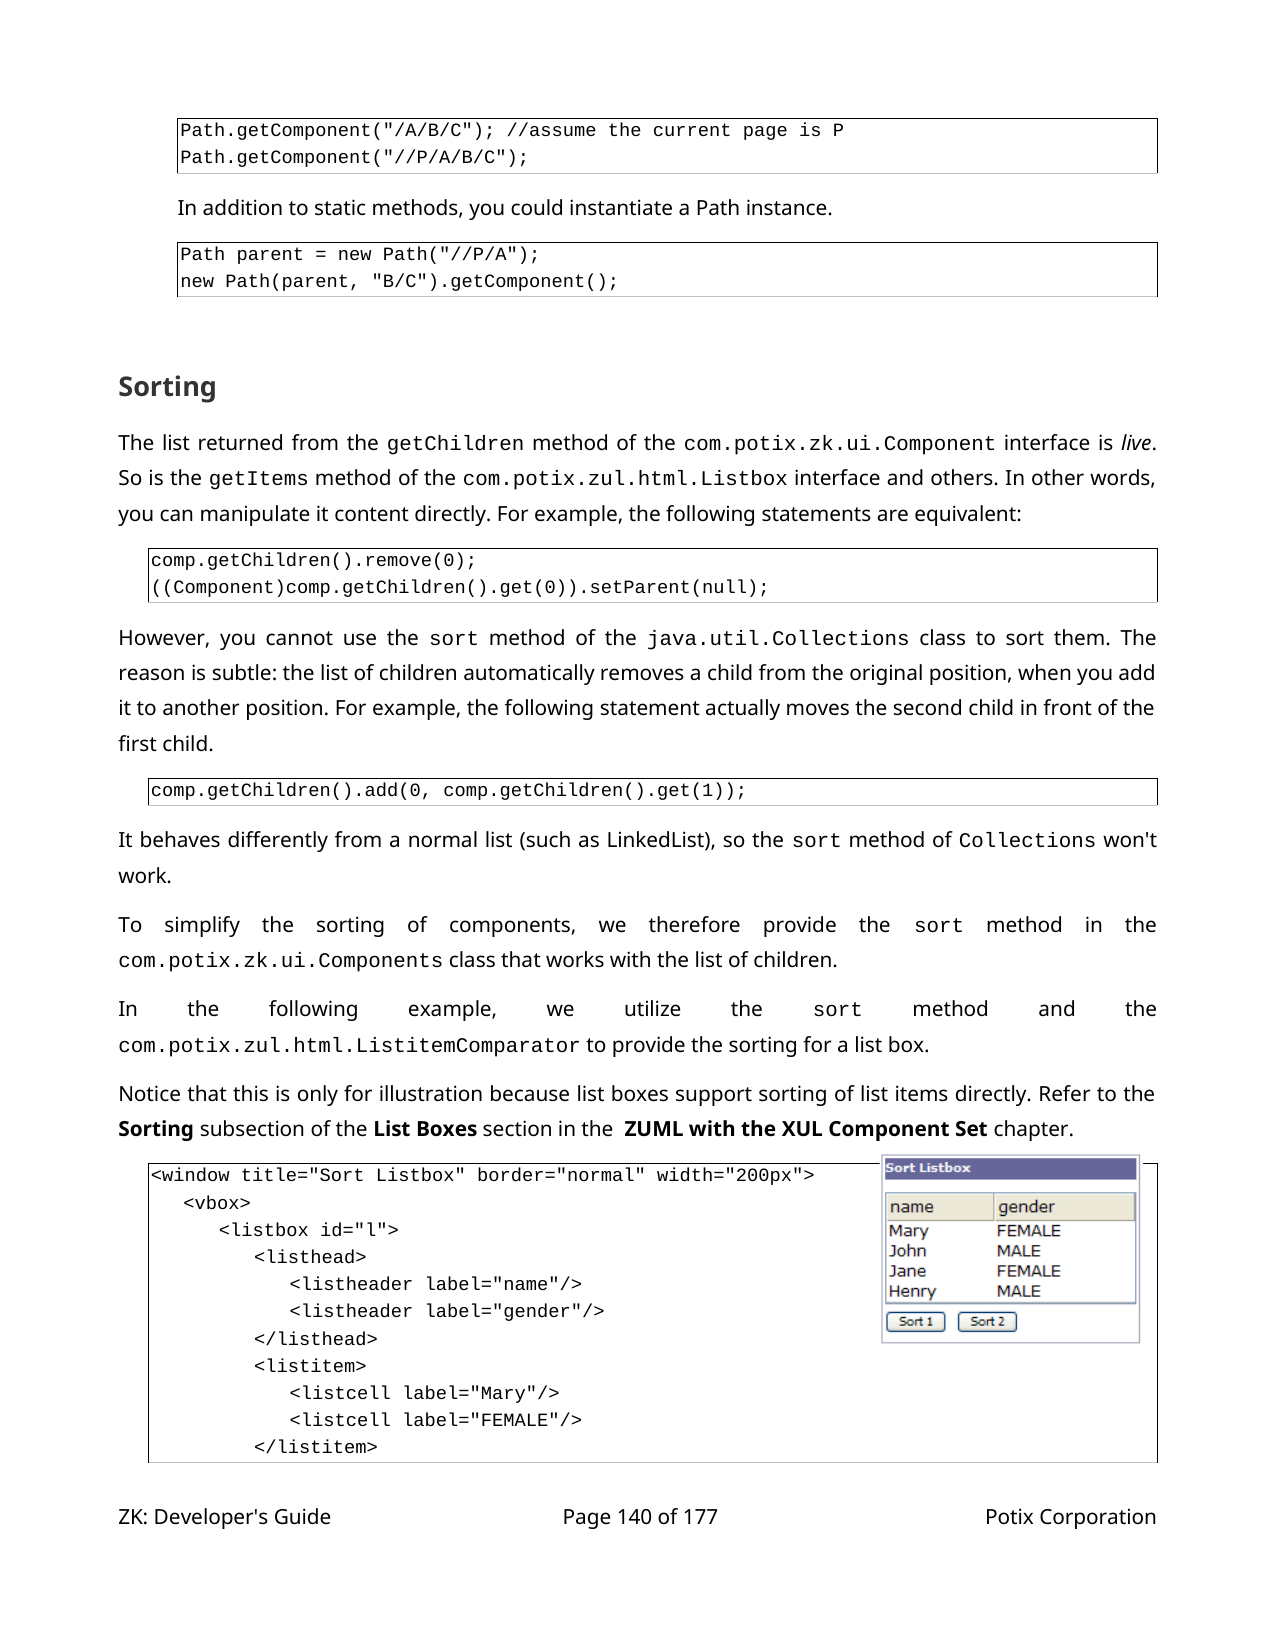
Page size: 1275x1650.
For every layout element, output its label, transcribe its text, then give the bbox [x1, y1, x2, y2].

subtitle Sorting [118, 367, 1157, 404]
text The list returned from the getChildren method of the com.potix.zk.ui.Component interface is live. So is the getItems method of the com.potix.zul.html.Listbox interface and others. In other words, you can manipulate it content directly. For example, the following statements are equivalent: [118, 428, 1157, 527]
text comp.getChildren().add(0, comp.getChildren().get(1)); [149, 779, 1157, 805]
text new Path(parent, "B/C").getComponent(); [178, 269, 1157, 296]
text <vbox> [149, 1191, 879, 1215]
text <listbox id="l"> [149, 1218, 879, 1242]
text Path parent = new Path("//P/A"); [178, 243, 1157, 266]
text <listhead> [149, 1245, 879, 1269]
text [1144, 1245, 1157, 1269]
text <listcell label="FEMALE"/> [149, 1408, 1157, 1432]
text Notice that this is only for illustration because list boxes support sorting of list items directly. Refer to the Sorting subsection of the List Boxes section in the ZUML with the XUL Component Set chapter. [118, 1079, 1157, 1143]
text In addition to static methods, you could instantiate a Path instance. [177, 193, 1157, 221]
text [1144, 1191, 1157, 1215]
picture [879, 1152, 1144, 1346]
text <window title="Sort Listbox" border="normal" width="200px"> [149, 1164, 879, 1188]
text ((Component)comp.getChildren().get(0)).setParent(null); [149, 575, 1157, 602]
text To simplify the sorting of components, we therefore provide the sort method in the com.potix.zk.ui.Components class that works with the list of children. [118, 910, 1157, 974]
text Path.getComponent("/A/B/C"); //assume the current page is P [178, 119, 1157, 142]
text <listheader label="gender"/> [149, 1299, 879, 1323]
text <listcell label="Mary"/> [149, 1381, 1157, 1405]
text <listheader label="name"/> [149, 1272, 879, 1296]
text comp.getChildren().remove(0); [149, 549, 1157, 572]
text It behaves differently from a normal list (such as LinkedList), so the sort method of Collections won't work. [118, 826, 1157, 889]
text Path.getComponent("//P/A/B/C"); [178, 145, 1157, 173]
text However, you cannot use the sort method of the java.util.Collections class to sort them. The reason is subtle: the list of children automatically removes a child from the original position, when you add it to another position. For example, the following statement actually moves the second child in front of the first child. [118, 623, 1157, 757]
text In the following example, we utilize the sort method and the com.potix.zul.html.ListitemComparator to provide the sorting for a list box. [118, 994, 1157, 1059]
text </listhead> [149, 1326, 1157, 1351]
text </listitem> [149, 1435, 1157, 1462]
text <listitem> [149, 1354, 1157, 1378]
